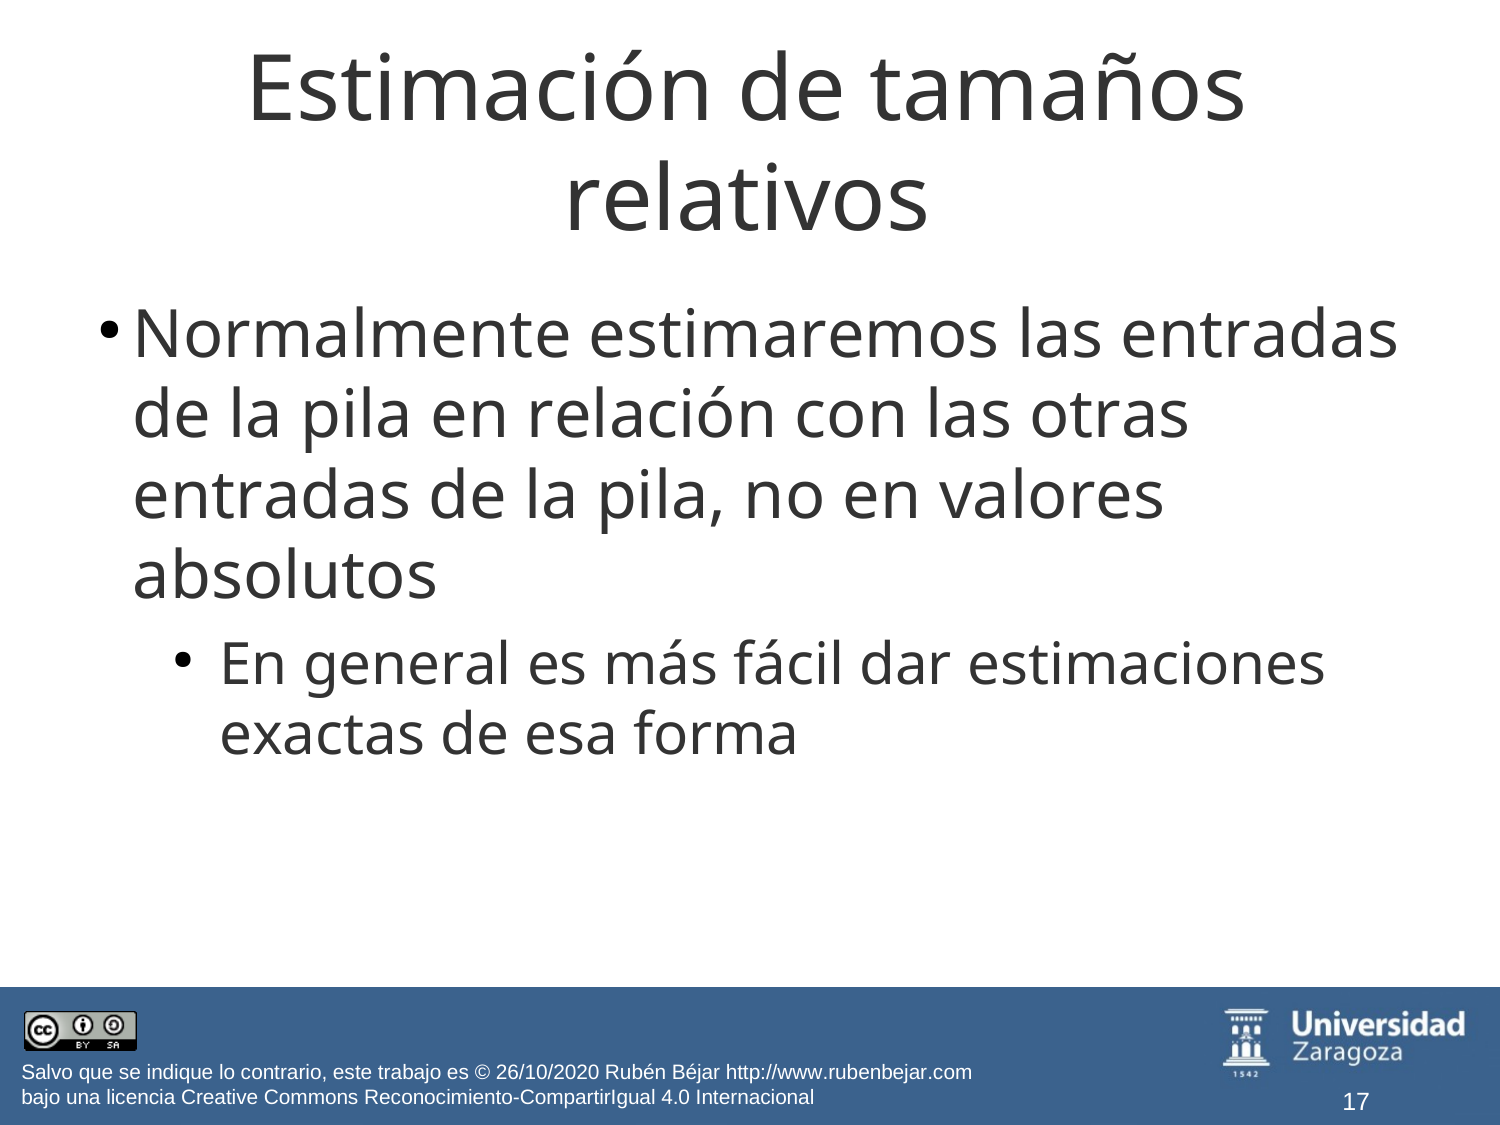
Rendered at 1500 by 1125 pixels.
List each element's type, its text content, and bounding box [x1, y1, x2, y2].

list Normalmente estimaremos las entradas de la pila en relación con las otras entradas de la pila, no en valores absolutos En general es más fácil dar estimaciones exactas de esa forma [82, 283, 1418, 957]
picture [0, 987, 1500, 1125]
title Estimación de tamaños relativos [74, 21, 1420, 257]
